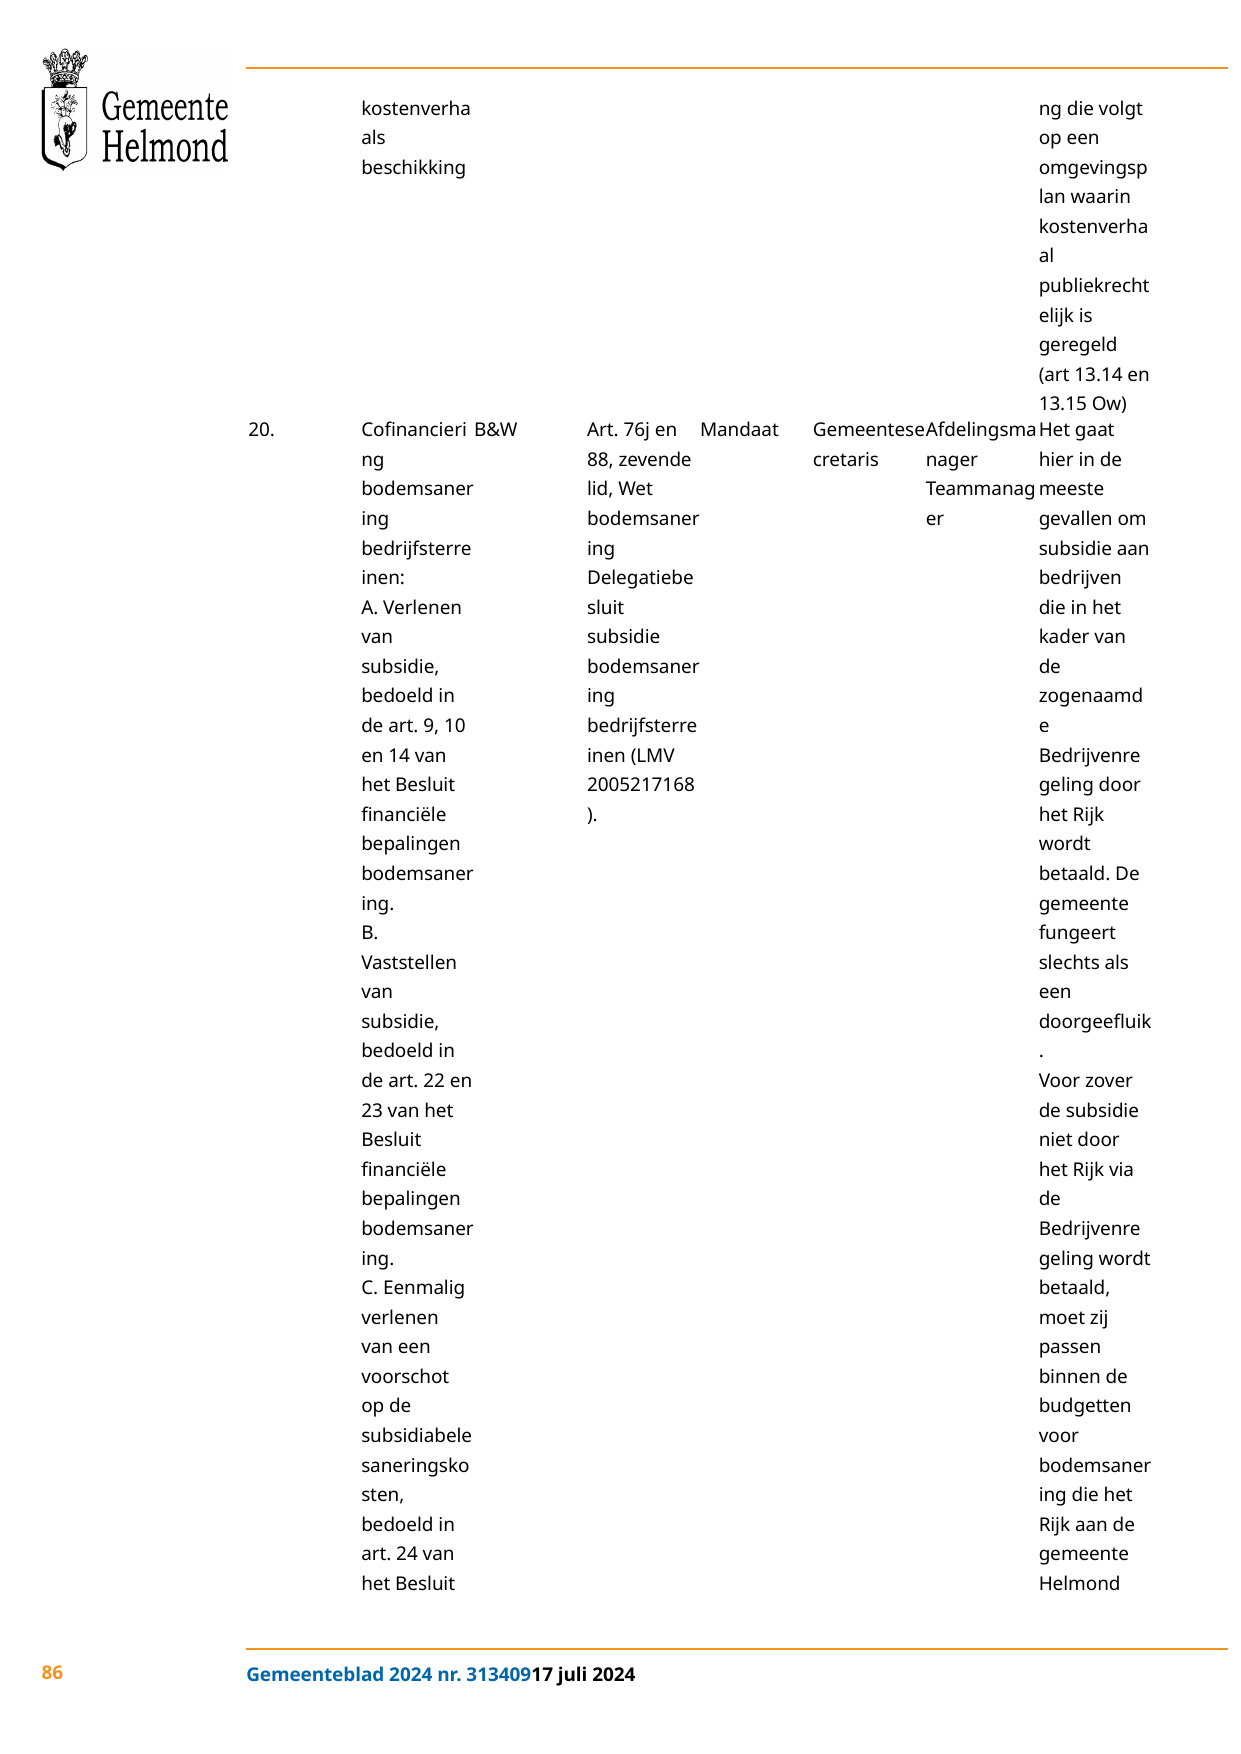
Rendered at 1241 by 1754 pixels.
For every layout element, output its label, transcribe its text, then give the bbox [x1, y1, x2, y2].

table_cell Mandaat [700, 416, 813, 1596]
table_cell [474, 95, 587, 416]
table_cell 20. [248, 416, 361, 1596]
table_cell [248, 95, 361, 416]
table_cell Het gaat hier in de meeste gevallen om subsidie aan bedrijven die in het kader van de zogenaamde Bedrijvenregeling door het Rijk wordt betaald. De gemeente fungeert slechts als een doorgeefluik. Voor zover de subsidie niet door het Rijk via de Bedrijvenregeling wordt betaald, moet zij passen binnen de budgetten voor bodemsanering die het Rijk aan de gemeente Helmond [1039, 416, 1152, 1596]
table_cell Art. 76j en 88, zevende lid, Wet bodemsanering Delegatiebesluit subsidie bodemsanering bedrijfsterreinen (LMV 2005217168). [587, 416, 700, 1596]
table_cell Cofinanciering bodemsanering bedrijfsterreinen: A. Verlenen van subsidie, bedoeld in de art. 9, 10 en 14 van het Besluit financiële bepalingen bodemsanering. B. Vaststellen van subsidie, bedoeld in de art. 22 en 23 van het Besluit financiële bepalingen bodemsanering. C. Eenmalig verlenen van een voorschot op de subsidiabele saneringskosten, bedoeld in art. 24 van het Besluit [361, 416, 474, 1596]
table_cell [700, 95, 813, 416]
picture [41, 47, 231, 172]
table_cell B&W [474, 416, 587, 1596]
table_cell [813, 95, 926, 416]
table_cell Afdelingsmanager Teammanager [926, 416, 1038, 1596]
table_cell [587, 95, 700, 416]
table_cell kostenverhaals beschikking [361, 95, 474, 416]
table_cell [926, 95, 1038, 416]
table_cell ng die volgt op een omgevingsplan waarin kostenverhaal publiekrechtelijk is geregeld (art 13.14 en 13.15 Ow) [1039, 95, 1152, 416]
table_cell Gemeentesecretaris [813, 416, 926, 1596]
